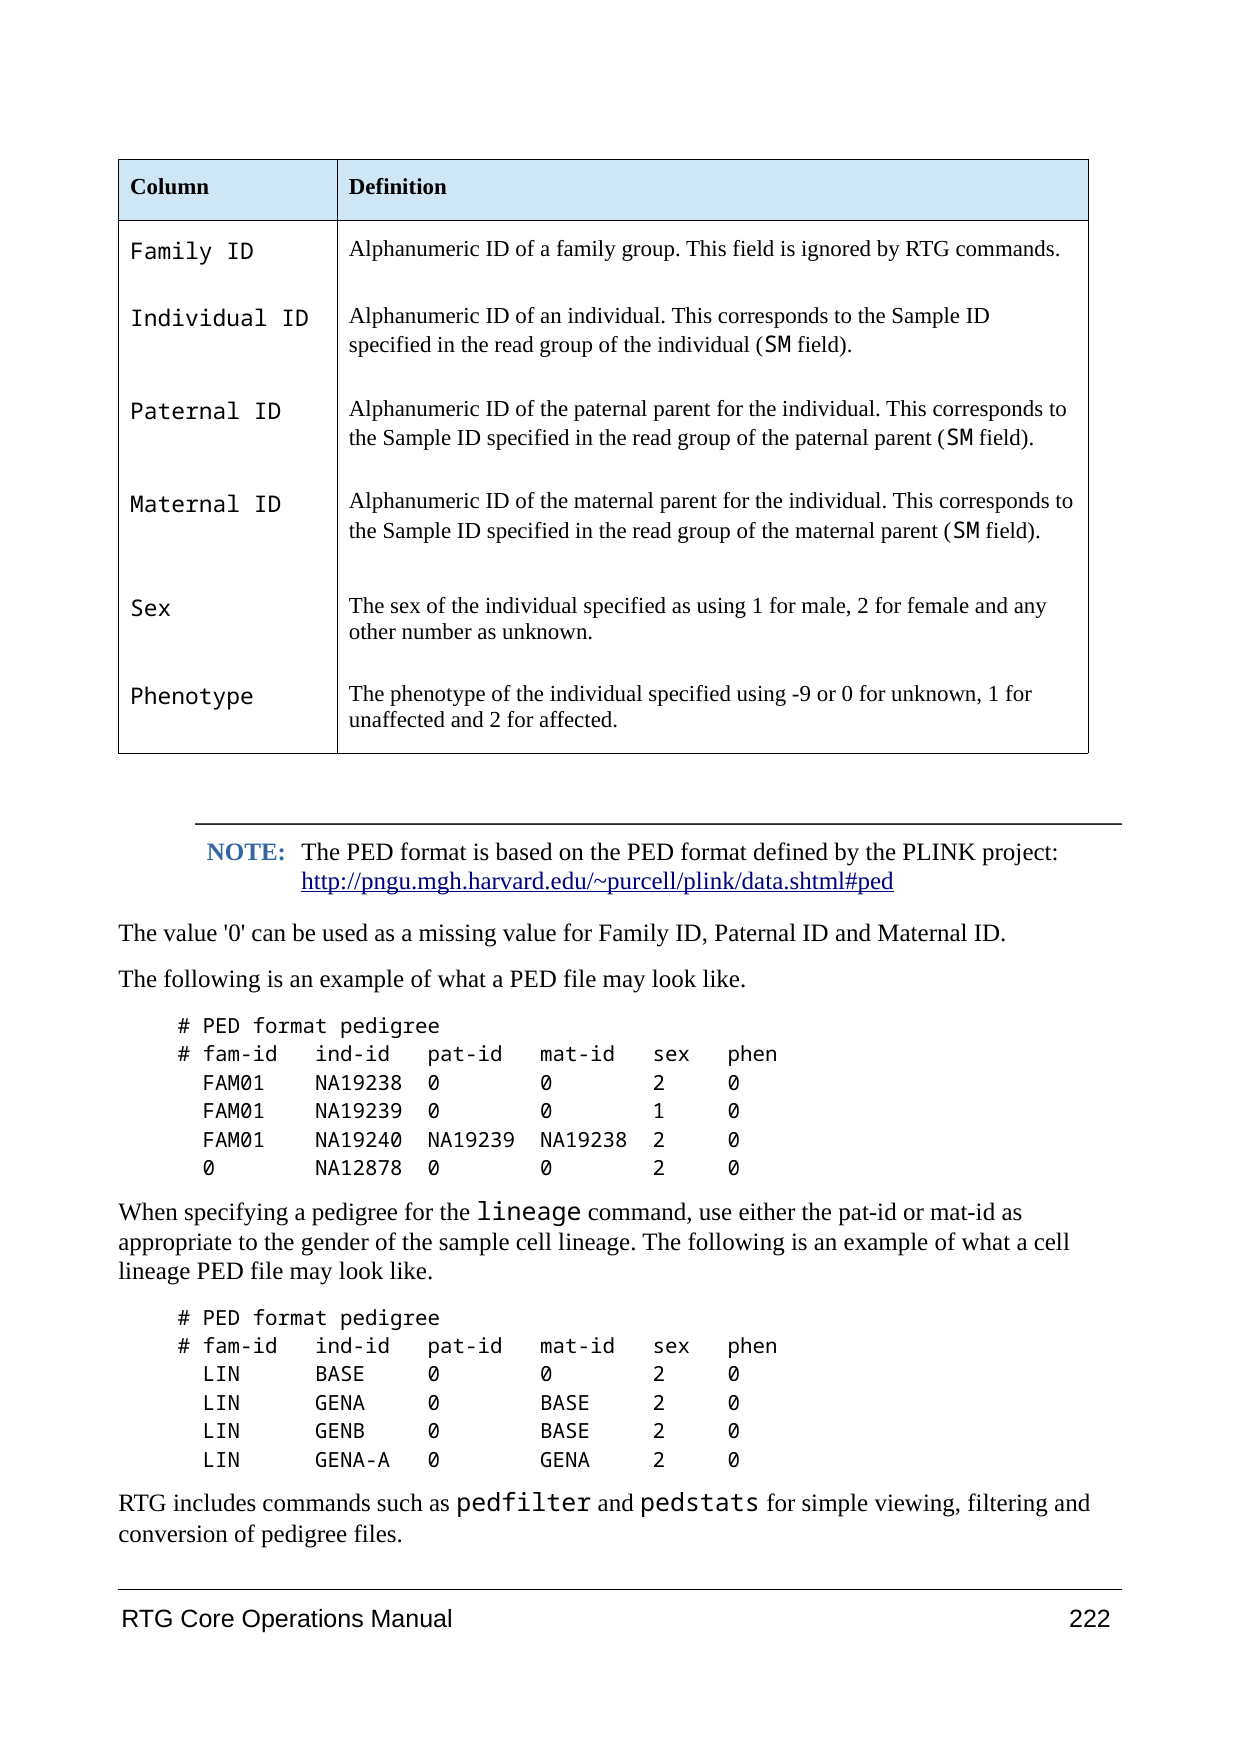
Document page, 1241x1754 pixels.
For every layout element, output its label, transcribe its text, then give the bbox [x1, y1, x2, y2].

text FAM01 NA19239 0 0 1 0 [177, 1096, 1122, 1125]
table_cell Sex [119, 577, 337, 665]
table_cell Alphanumeric ID of a family group. This field is ignored by RTG commands. [338, 221, 1088, 287]
text # fam-id ind-id pat-id mat-id sex phen [177, 1331, 1122, 1359]
text LIN BASE 0 0 2 0 [177, 1359, 1122, 1388]
table_cell Alphanumeric ID of an individual. This corresponds to the Sample ID specified in the read group of the individual (SM field). [338, 287, 1088, 380]
text # PED format pedigree [177, 1011, 1122, 1039]
table_cell Paternal ID [119, 380, 337, 473]
table_header Column [119, 160, 337, 220]
table_cell Maternal ID [119, 473, 337, 577]
text 0 NA12878 0 0 2 0 [177, 1153, 1122, 1182]
table_cell Alphanumeric ID of the paternal parent for the individual. This corresponds to the Sample ID specified in the read group of the paternal parent (SM field). [338, 380, 1088, 473]
text When specifying a pedigree for the lineage command, use either the pat-id or mat-id as appropriate to the gender of the sample cell lineage. The following is an example of what a cell lineage PED file may look like. [118, 1193, 1122, 1285]
text # fam-id ind-id pat-id mat-id sex phen [177, 1039, 1122, 1068]
text The following is an example of what a PED file may look like. [118, 964, 1122, 993]
text NOTE: The PED format is based on the PED format defined by the PLINK project: http://pngu.mgh.harvard.edu/~purcell/plink/data.shtml#ped [195, 826, 1122, 906]
table_cell Phenotype [119, 665, 337, 753]
text FAM01 NA19238 0 0 2 0 [177, 1068, 1122, 1096]
text # PED format pedigree [177, 1303, 1122, 1331]
text LIN GENA 0 BASE 2 0 [177, 1388, 1122, 1416]
text LIN GENA-A 0 GENA 2 0 [177, 1445, 1122, 1473]
text FAM01 NA19240 NA19239 NA19238 2 0 [177, 1125, 1122, 1153]
table_cell Alphanumeric ID of the maternal parent for the individual. This corresponds to the Sample ID specified in the read group of the maternal parent (SM field). [338, 473, 1088, 577]
table_header Definition [338, 160, 1088, 220]
text The value '0' can be used as a missing value for Family ID, Paternal ID and Maternal ID. [118, 918, 1122, 947]
text LIN GENB 0 BASE 2 0 [177, 1416, 1122, 1445]
table_cell The sex of the individual specified as using 1 for male, 2 for female and any other number as unknown. [338, 577, 1088, 665]
table_cell The phenotype of the individual specified using -9 or 0 for unknown, 1 for unaffected and 2 for affected. [338, 665, 1088, 753]
table_cell Individual ID [119, 287, 337, 380]
text RTG includes commands such as pedfilter and pedstats for simple viewing, filtering and conversion of pedigree files. [118, 1485, 1122, 1548]
table_cell Family ID [119, 221, 337, 287]
